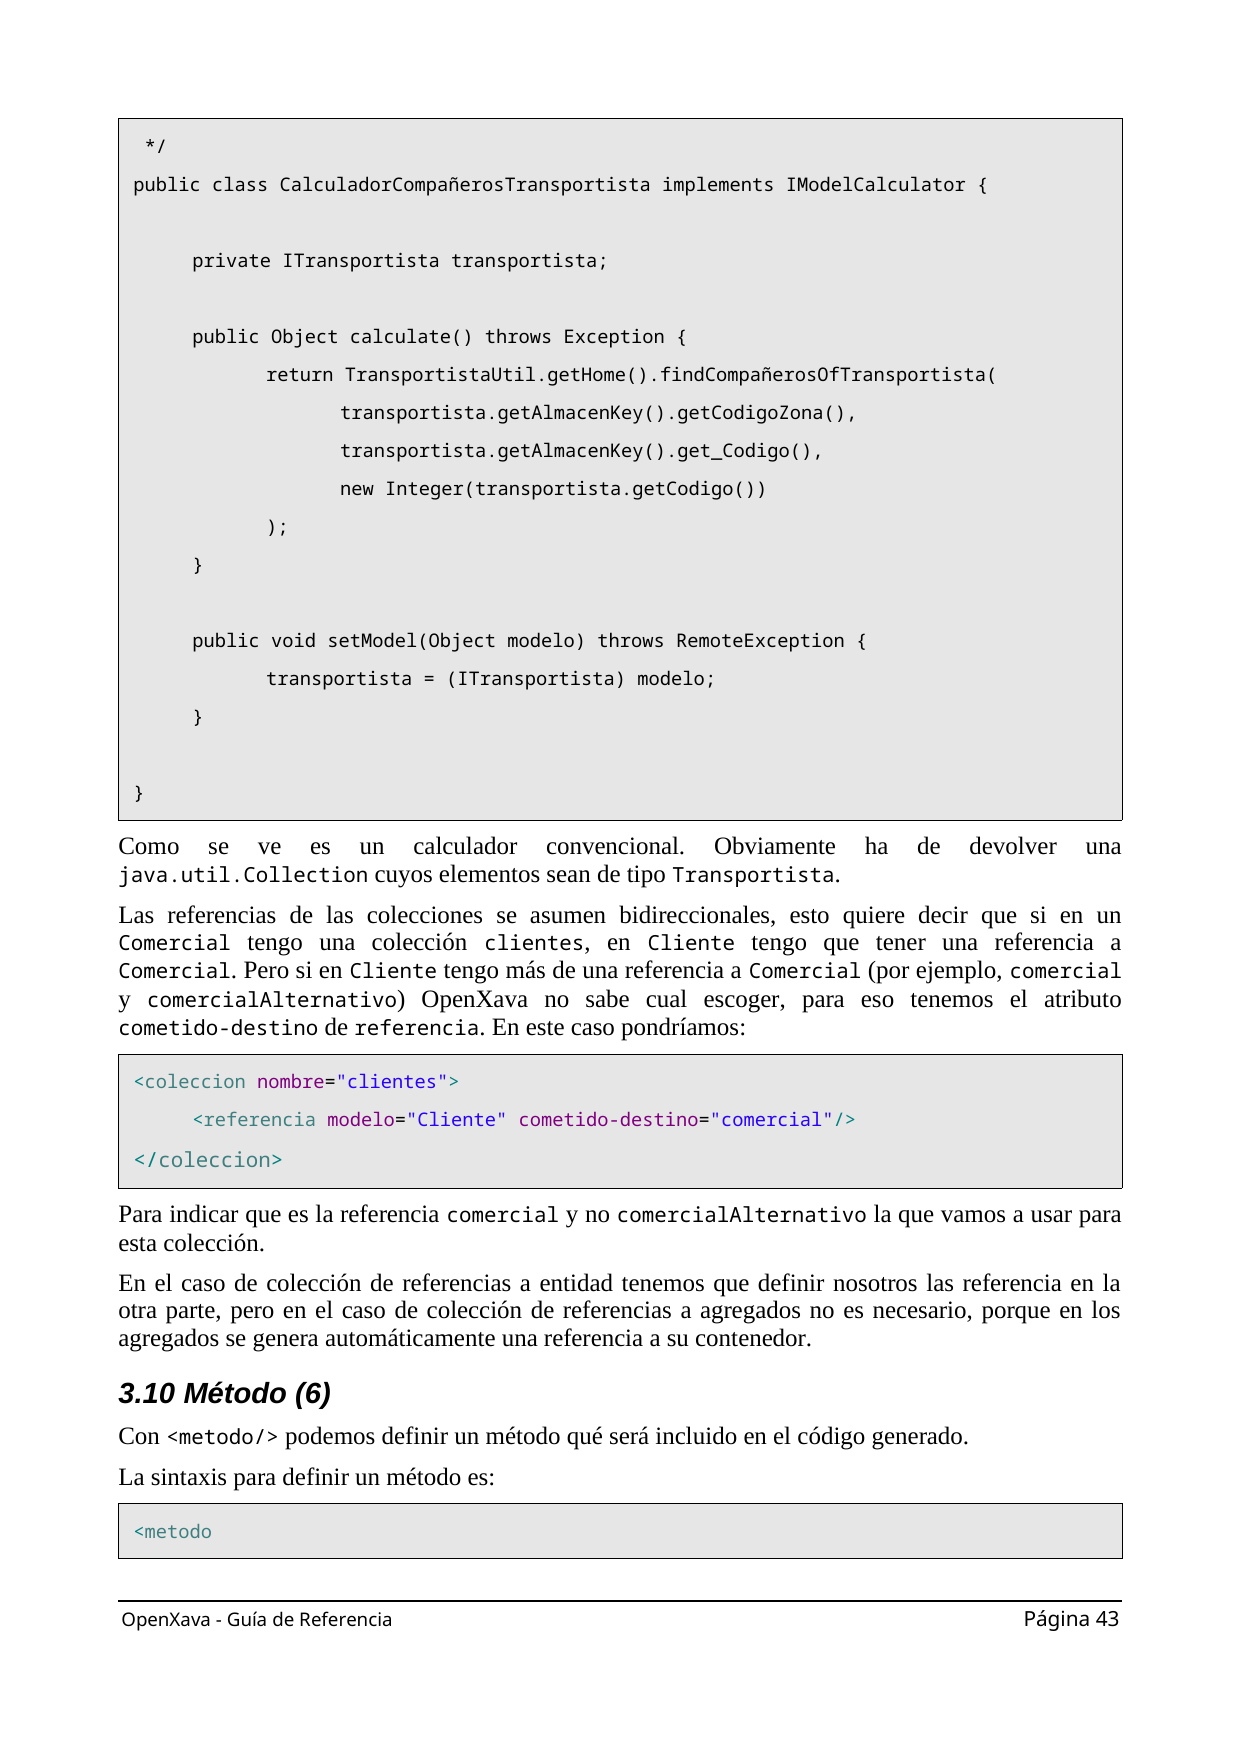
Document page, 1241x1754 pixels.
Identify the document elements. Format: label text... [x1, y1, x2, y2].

text La sintaxis para definir un método es: [118, 1463, 1122, 1491]
text <coleccion nombre="clientes"> [119, 1055, 1122, 1092]
text <referencia modelo="Cliente" cometido-destino="comercial"/> [119, 1092, 1122, 1130]
text public void setModel(Object modelo) throws RemoteException { [119, 612, 1122, 650]
text public Object calculate() throws Exception { [119, 308, 1122, 346]
text En el caso de colección de referencias a entidad tenemos que definir nosotros las referencia en la otra parte, pero en el caso de colección de referencias a agregados no es necesario, porque en los agregados se genera automáticamente una referencia a su contenedor. [118, 1269, 1122, 1352]
text */ [119, 119, 1122, 156]
text transportista.getAlmacenKey().get_Codigo(), [119, 422, 1122, 460]
text } [119, 764, 1122, 820]
text Para indicar que es la referencia comercial y no comercialAlternativo la que vamos a usar para esta colección. [118, 1200, 1122, 1256]
text Como se ve es un calculador convencional. Obviamente ha de devolver una java.util.Collection cuyos elementos sean de tipo Transportista. [118, 832, 1122, 888]
text new Integer(transportista.getCodigo()) [119, 460, 1122, 498]
text } [119, 688, 1122, 726]
subtitle Método (6) [118, 1377, 1122, 1410]
text Las referencias de las colecciones se asumen bidireccionales, esto quiere decir que si en un Comercial tengo una colección clientes, en Cliente tengo que tener una referencia a Comercial. Pero si en Cliente tengo más de una referencia a Comercial (por ejemplo, comercial y comercialAlternativo) OpenXava no sabe cual escoger, para eso tenemos el atributo cometido-destino de referencia. En este caso pondríamos: [118, 901, 1122, 1041]
text transportista = (ITransportista) modelo; [119, 650, 1122, 688]
text ); [119, 498, 1122, 536]
text } [119, 536, 1122, 574]
text Con <metodo/> podemos definir un método qué será incluido en el código generado. [118, 1422, 1122, 1450]
text public class CalculadorCompañerosTransportista implements IModelCalculator { [119, 156, 1122, 194]
text </coleccion> [119, 1130, 1122, 1188]
text private ITransportista transportista; [119, 232, 1122, 270]
text <metodo [119, 1504, 1122, 1558]
text return TransportistaUtil.getHome().findCompañerosOfTransportista( [119, 346, 1122, 384]
text transportista.getAlmacenKey().getCodigoZona(), [119, 384, 1122, 422]
